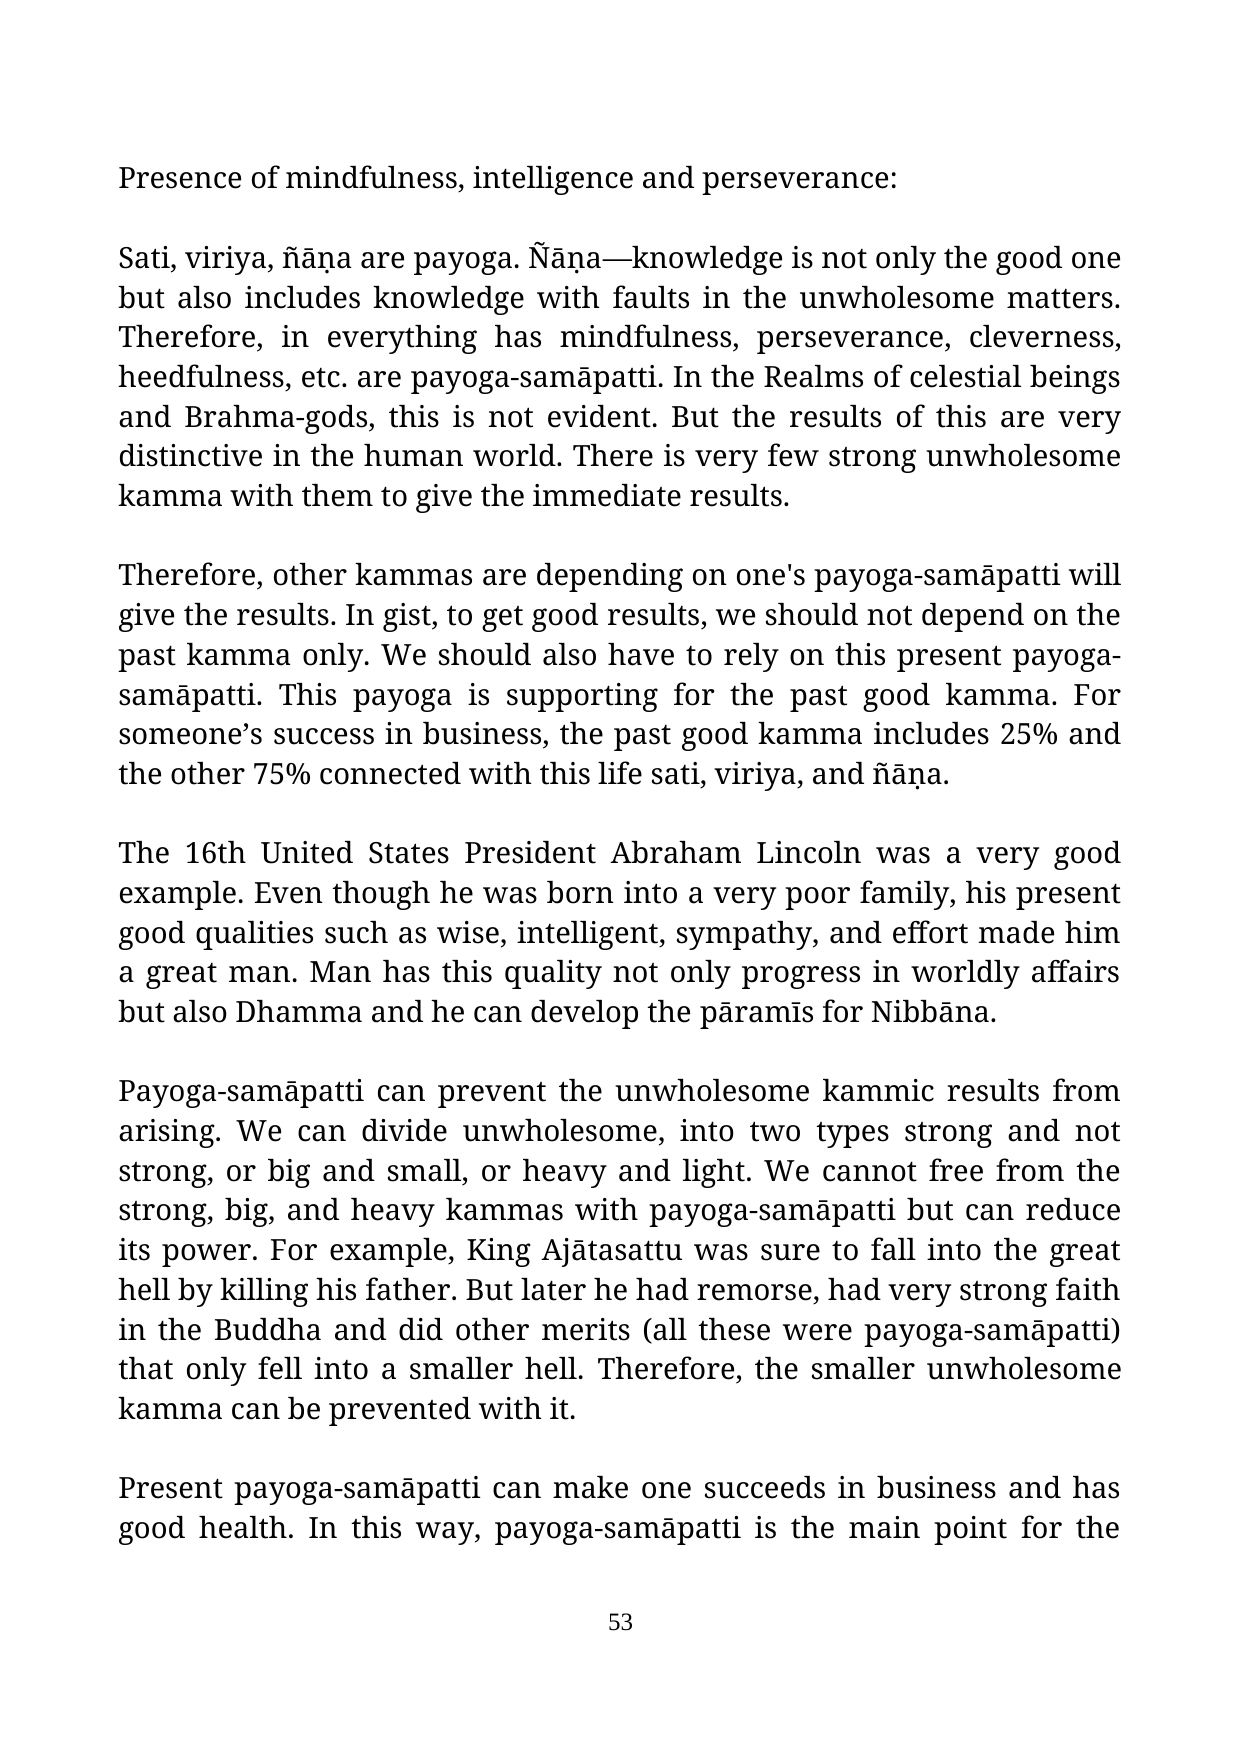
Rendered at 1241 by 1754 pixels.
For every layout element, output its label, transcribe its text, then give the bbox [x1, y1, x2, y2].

text Presence of mindfulness, intelligence and perseverance: [118, 158, 1122, 197]
text Sati, viriya, ñāṇa are payoga. Ñāṇa—knowledge is not only the good one but also includes knowledge with faults in the unwholesome matters. Therefore, in everything has mindfulness, perseverance, cleverness, heedfulness, etc. are payoga-samāpatti. In the Realms of celestial beings and Brahma-gods, this is not evident. But the results of this are very distinctive in the human world. There is very few strong unwholesome kamma with them to give the immediate results. Therefore, other kammas are depending on one's payoga-samāpatti will give the results. In gist, to get good results, we should not depend on the past kamma only. We should also have to rely on this present payoga-samāpatti. This payoga is supporting for the past good kamma. For someone’s success in business, the past good kamma includes 25% and the other 75% connected with this life sati, viriya, and ñāṇa. The 16th United States President Abraham Lincoln was a very good example. Even though he was born into a very poor family, his present good qualities such as wise, intelligent, sympathy, and effort made him a great man. Man has this quality not only progress in worldly affairs but also Dhamma and he can develop the pāramīs for Nibbāna. Payoga-samāpatti can prevent the unwholesome kammic results from arising. We can divide unwholesome, into two types strong and not strong, or big and small, or heavy and light. We cannot free from the strong, big, and heavy kammas with payoga-samāpatti but can reduce its power. For example, King Ajātasattu was sure to fall into the great hell by killing his father. But later he had remorse, had very strong faith in the Buddha and did other merits (all these were payoga-samāpatti) that only fell into a smaller hell. Therefore, the smaller unwholesome kamma can be prevented with it. Present payoga-samāpatti can make one succeeds in business and has good health. In this way, payoga-samāpatti is the main point for the [118, 237, 1122, 1547]
